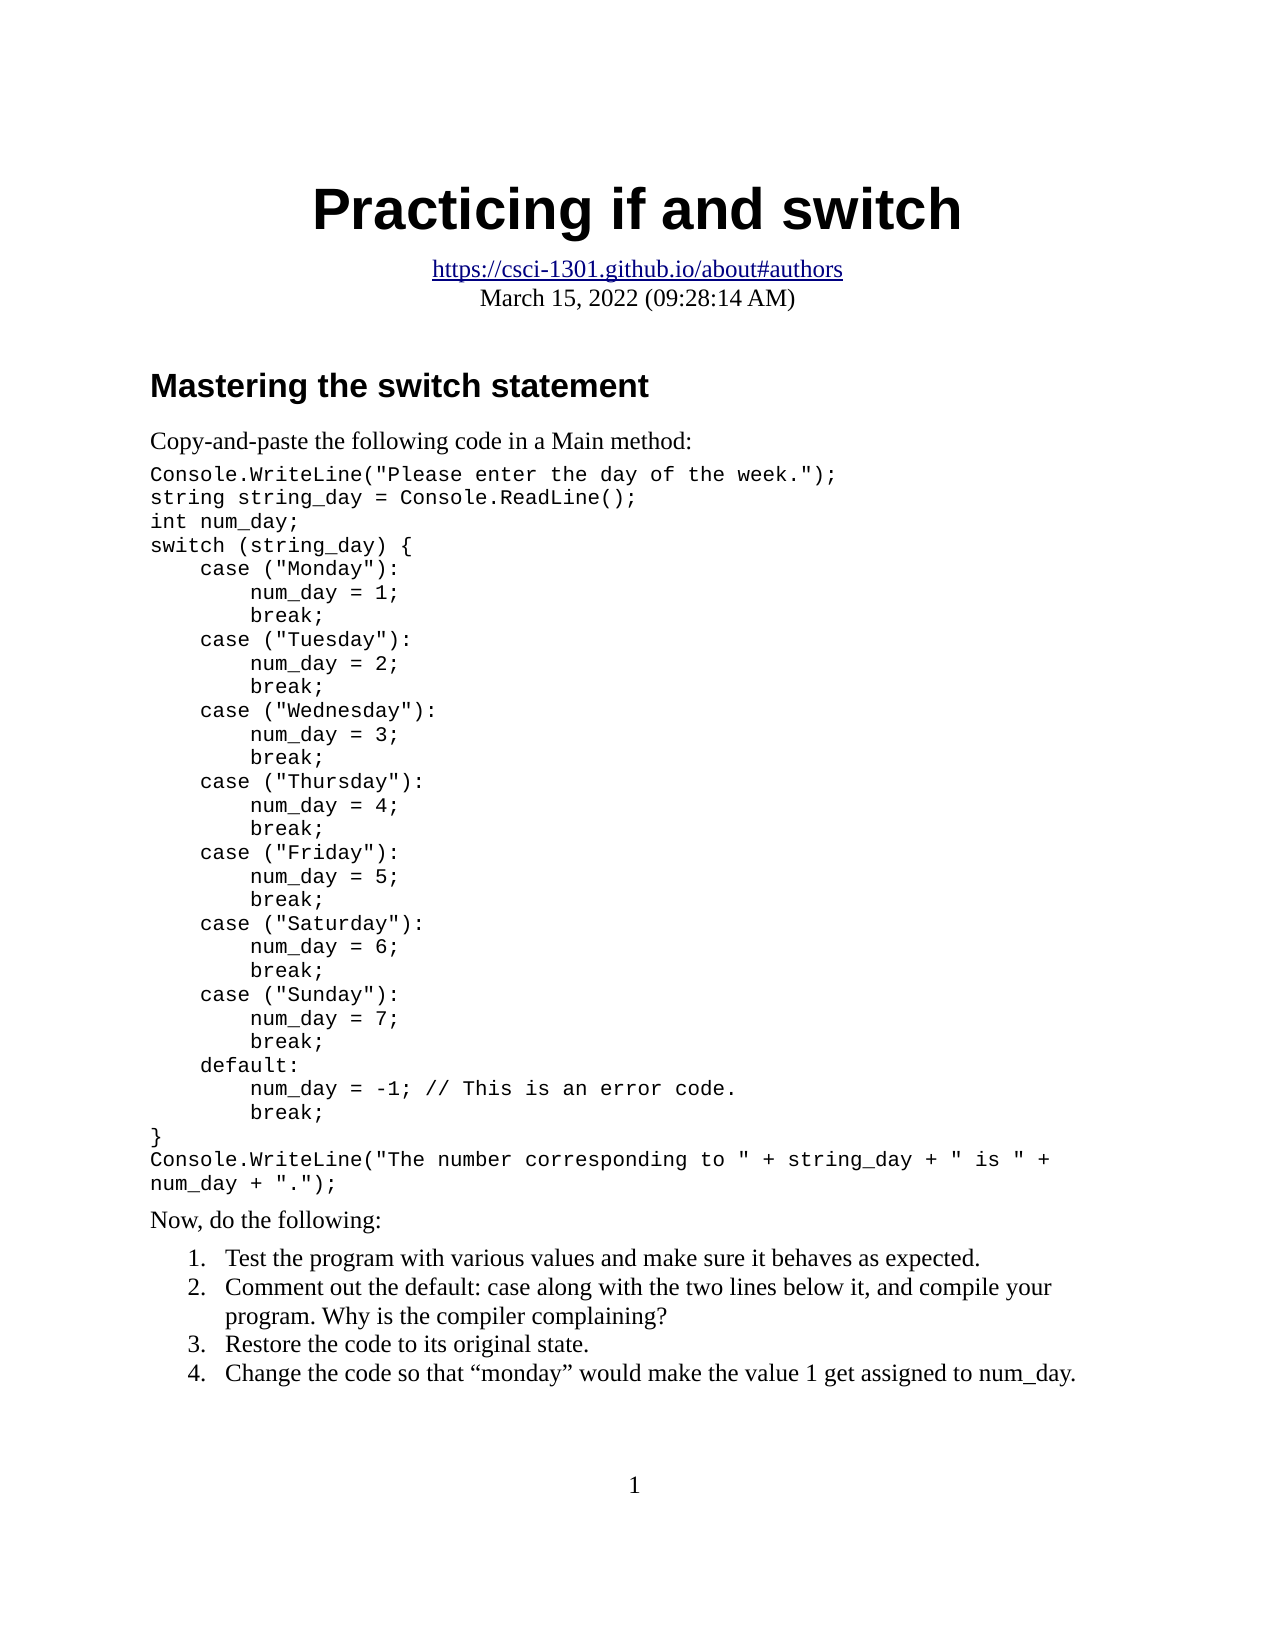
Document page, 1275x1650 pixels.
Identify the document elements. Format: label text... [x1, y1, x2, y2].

text case ("Monday"): [150, 558, 1125, 582]
text https://csci-1301.github.io/about#authors [150, 254, 1125, 283]
text case ("Sunday"): [150, 984, 1125, 1007]
text Copy-and-paste the following code in a Main method: [150, 426, 1125, 455]
text break; [150, 606, 1125, 629]
text case ("Thursday"): [150, 771, 1125, 795]
list Restore the code to its original state. [187, 1329, 1125, 1358]
list Comment out the default: case along with the two lines below it, and compile your program. Why is the compiler complaining? [187, 1272, 1125, 1329]
text break; [150, 1102, 1125, 1126]
text num_day = -1; // This is an error code. [150, 1078, 1125, 1102]
text March 15, 2022 (09:28:14 AM) [150, 283, 1125, 312]
text break; [150, 676, 1125, 700]
text num_day = 6; [150, 937, 1125, 960]
text Now, do the following: [150, 1206, 1125, 1234]
text Console.WriteLine("Please enter the day of the week."); [150, 464, 1125, 487]
text num_day = 1; [150, 582, 1125, 606]
text default: [150, 1055, 1125, 1078]
subtitle Mastering the switch statement [150, 366, 1125, 404]
text case ("Saturday"): [150, 913, 1125, 937]
title Practicing if and switch [150, 175, 1125, 242]
text break; [150, 818, 1125, 842]
text } [150, 1126, 1125, 1149]
list Test the program with various values and make sure it behaves as expected. [187, 1243, 1125, 1272]
text case ("Friday"): [150, 842, 1125, 866]
text num_day = 2; [150, 653, 1125, 676]
text num_day = 5; [150, 866, 1125, 889]
text case ("Wednesday"): [150, 700, 1125, 724]
text break; [150, 960, 1125, 984]
text num_day = 7; [150, 1007, 1125, 1031]
text Console.WriteLine("The number corresponding to " + string_day + " is " + num_day + "."); [150, 1149, 1125, 1197]
text switch (string_day) { [150, 534, 1125, 558]
text case ("Tuesday"): [150, 629, 1125, 653]
text num_day = 3; [150, 724, 1125, 747]
text string string_day = Console.ReadLine(); [150, 487, 1125, 511]
text num_day = 4; [150, 795, 1125, 818]
list Change the code so that “monday” would make the value 1 get assigned to num_day. [187, 1358, 1125, 1387]
text int num_day; [150, 511, 1125, 534]
text break; [150, 1031, 1125, 1055]
text break; [150, 889, 1125, 913]
text break; [150, 747, 1125, 771]
